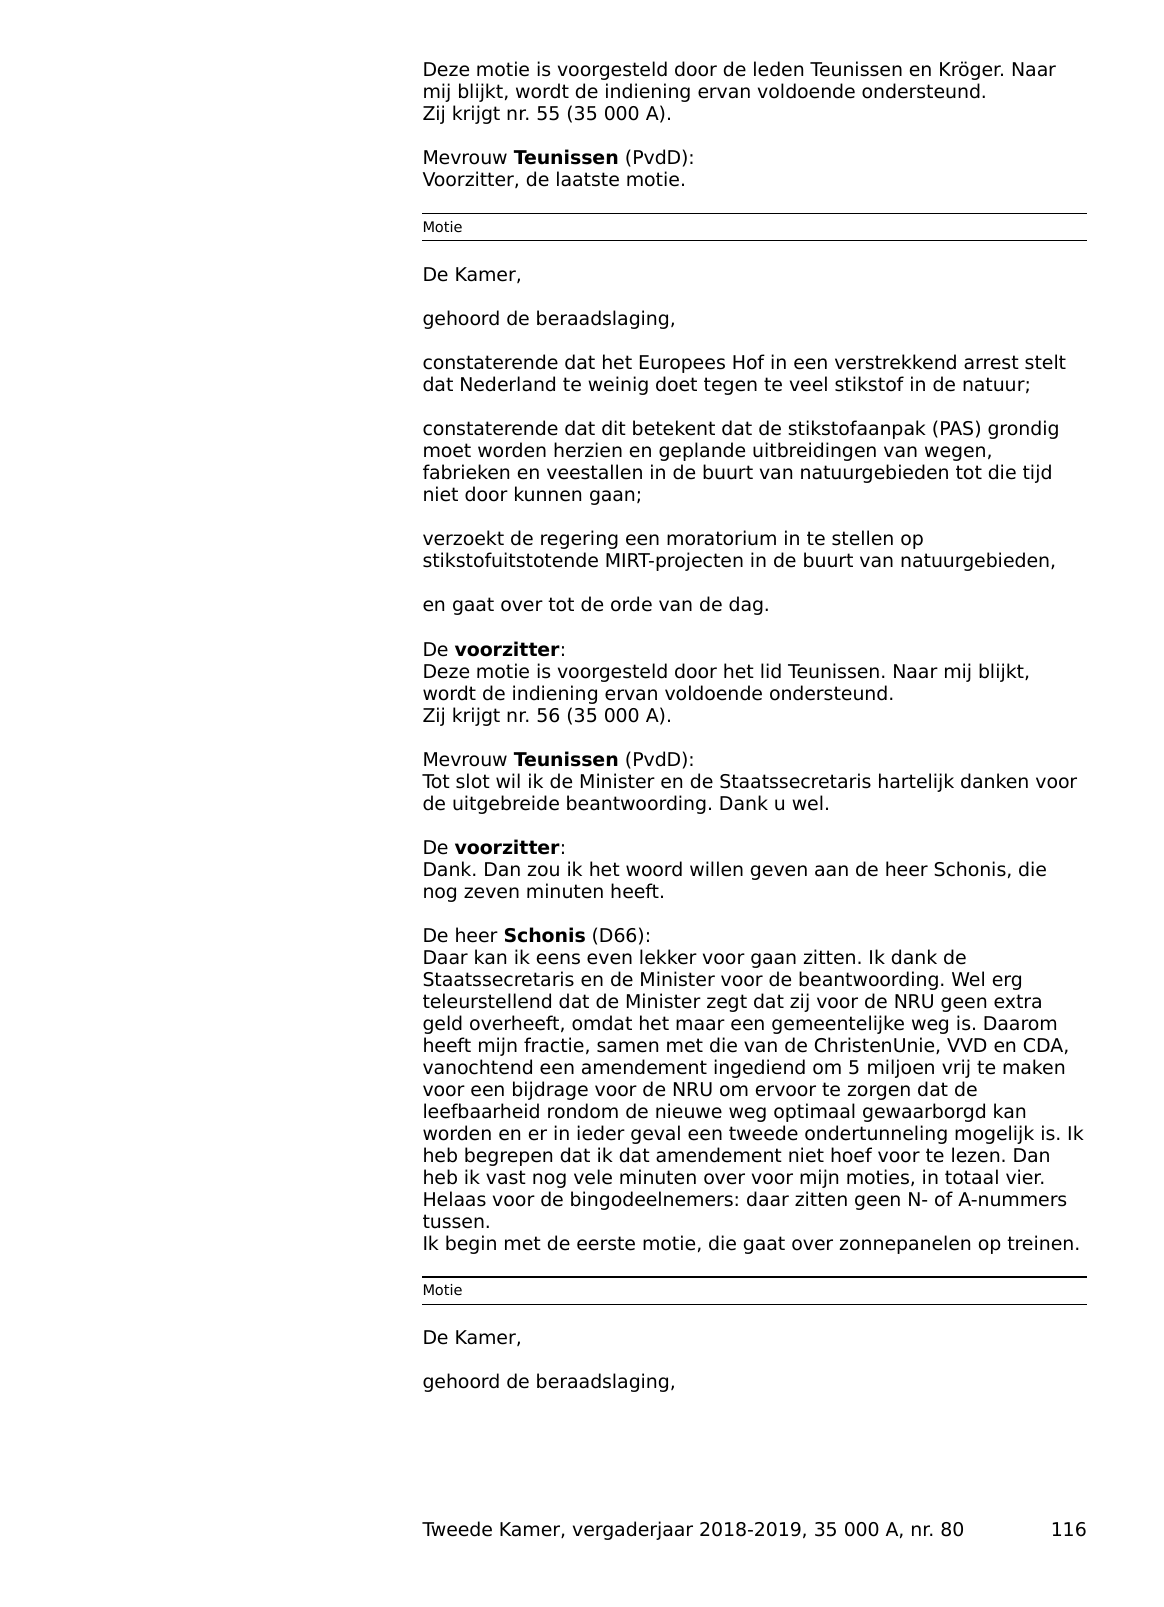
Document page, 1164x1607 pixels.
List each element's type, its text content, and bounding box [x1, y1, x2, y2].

text en gaat over tot de orde van de dag. [422, 594, 1087, 616]
text Dank. Dan zou ik het woord willen geven aan de heer Schonis, die nog zeven minuten heeft. [422, 859, 1087, 903]
text Daar kan ik eens even lekker voor gaan zitten. Ik dank de Staatssecretaris en de Minister voor de beantwoording. Wel erg teleurstellend dat de Minister zegt dat zij voor de NRU geen extra geld overheeft, omdat het maar een gemeentelijke weg is. Daarom heeft mijn fractie, samen met die van de ChristenUnie, VVD en CDA, vanochtend een amendement ingediend om 5 miljoen vrij te maken voor een bijdrage voor de NRU om ervoor te zorgen dat de leefbaarheid rondom de nieuwe weg optimaal gewaarborgd kan worden en er in ieder geval een tweede ondertunneling mogelijk is. Ik heb begrepen dat ik dat amendement niet hoef voor te lezen. Dan heb ik vast nog vele minuten over voor mijn moties, in totaal vier. Helaas voor de bingodeelnemers: daar zitten geen N- of A-nummers tussen. [422, 947, 1087, 1233]
text De voorzitter: [422, 837, 1087, 859]
table_header Motie [422, 214, 1087, 240]
text Tot slot wil ik de Minister en de Staatssecretaris hartelijk danken voor de uitgebreide beantwoording. Dank u wel. [422, 771, 1087, 814]
text gehoord de beraadslaging, [422, 308, 1087, 330]
text Zij krijgt nr. 56 (35 000 A). [422, 704, 1087, 726]
text Mevrouw Teunissen (PvdD): [422, 749, 1087, 771]
text De voorzitter: [422, 638, 1087, 661]
text Deze motie is voorgesteld door de leden Teunissen en Kröger. Naar mij blijkt, wordt de indiening ervan voldoende ondersteund. [422, 59, 1087, 103]
text constaterende dat dit betekent dat de stikstofaanpak (PAS) grondig moet worden herzien en geplande uitbreidingen van wegen, fabrieken en veestallen in de buurt van natuurgebieden tot die tijd niet door kunnen gaan; [422, 418, 1087, 506]
text De Kamer, [422, 264, 1087, 286]
text Mevrouw Teunissen (PvdD): [422, 147, 1087, 169]
text constaterende dat het Europees Hof in een verstrekkend arrest stelt dat Nederland te weinig doet tegen te veel stikstof in de natuur; [422, 352, 1087, 396]
text gehoord de beraadslaging, [422, 1371, 1087, 1393]
text De heer Schonis (D66): [422, 925, 1087, 947]
text Deze motie is voorgesteld door het lid Teunissen. Naar mij blijkt, wordt de indiening ervan voldoende ondersteund. [422, 661, 1087, 704]
text Zij krijgt nr. 55 (35 000 A). [422, 103, 1087, 125]
table_header Motie [422, 1278, 1087, 1304]
text verzoekt de regering een moratorium in te stellen op stikstofuitstotende MIRT-projecten in de buurt van natuurgebieden, [422, 528, 1087, 572]
text Voorzitter, de laatste motie. [422, 169, 1087, 191]
text De Kamer, [422, 1327, 1087, 1349]
text Ik begin met de eerste motie, die gaat over zonnepanelen op treinen. [422, 1233, 1087, 1254]
